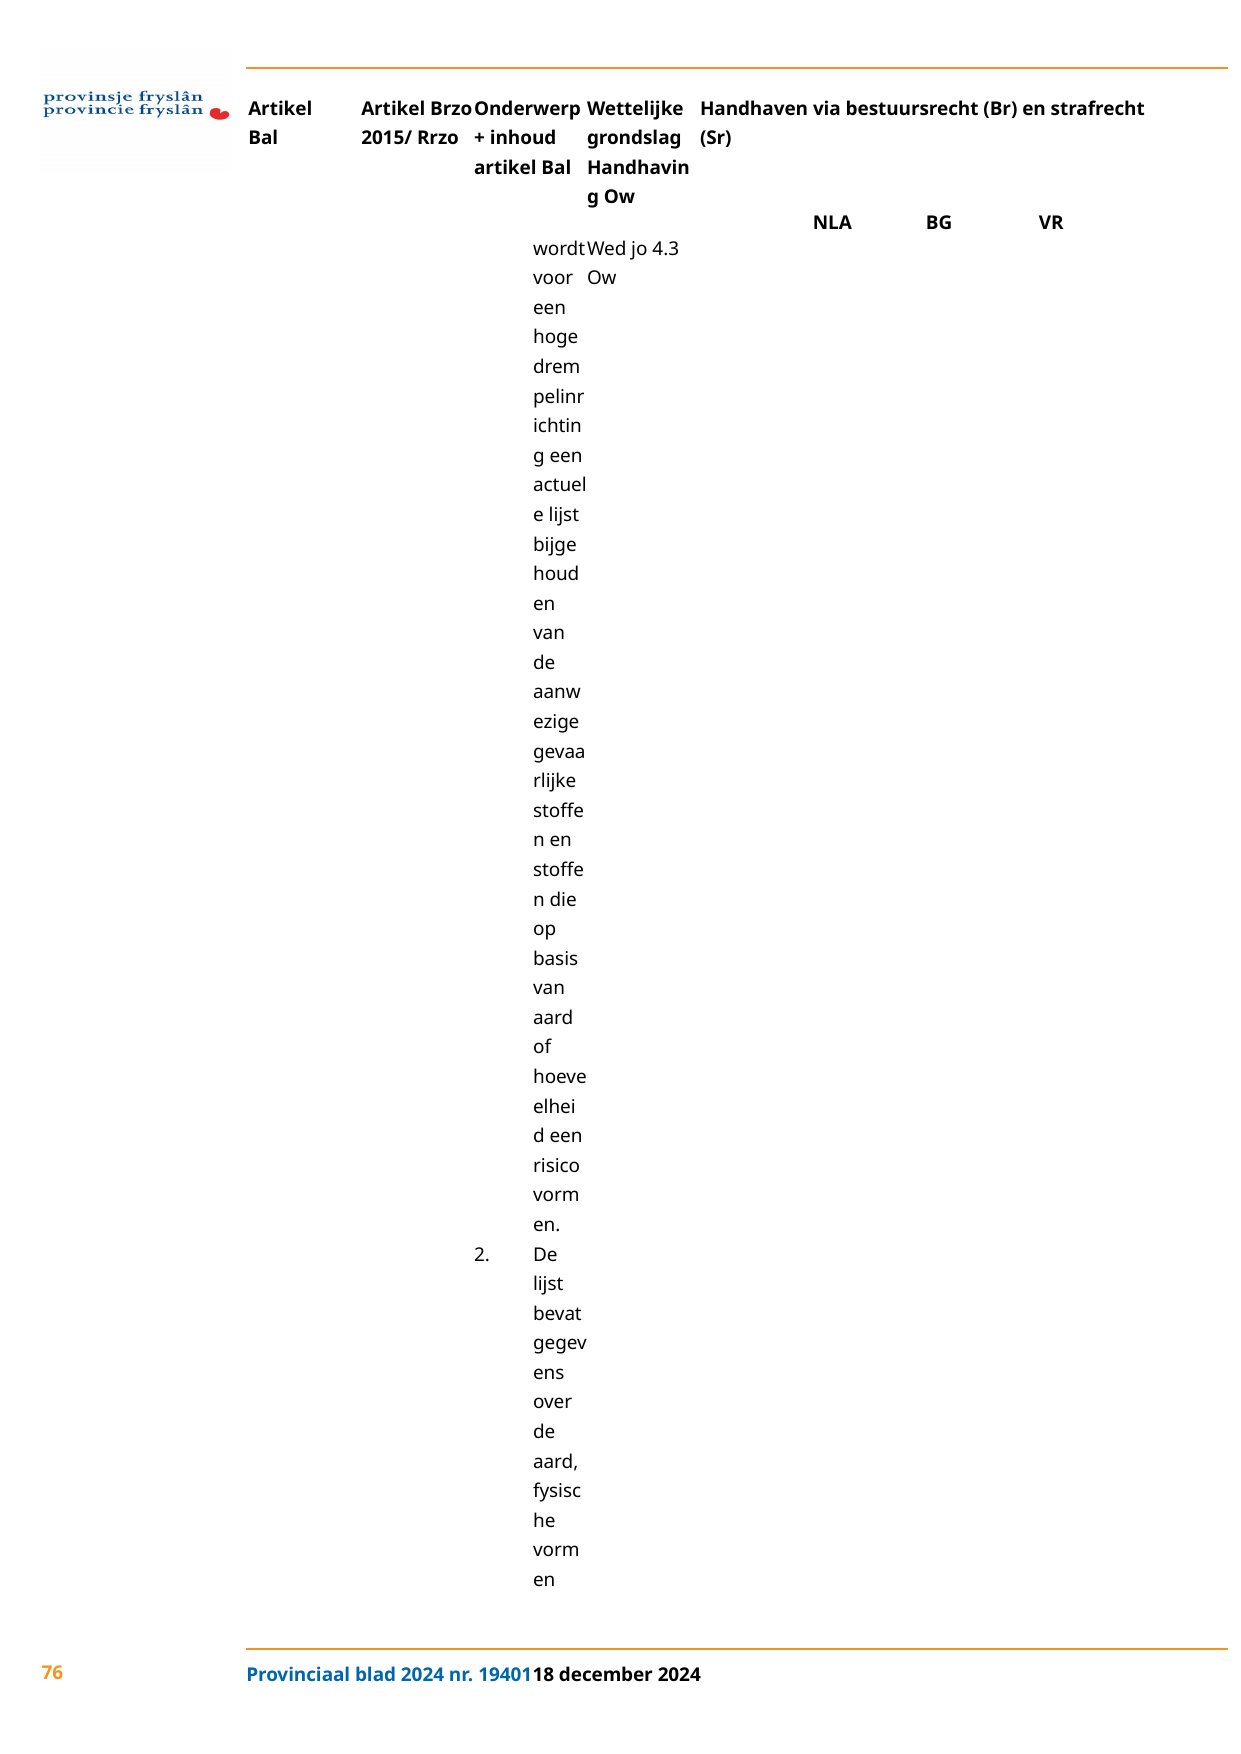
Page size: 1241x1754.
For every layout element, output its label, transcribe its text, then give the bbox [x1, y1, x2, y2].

table_cell [813, 235, 926, 1592]
table_cell [700, 209, 813, 235]
table_header Artikel Bal [248, 95, 361, 209]
table_cell [700, 235, 813, 1592]
table_cell [1039, 235, 1152, 1592]
table_cell NLA [813, 209, 926, 235]
table_cell VR [1039, 209, 1152, 235]
table_header Handhaven via bestuursrecht (Br) en strafrecht (Sr) [700, 95, 1152, 209]
table_cell [361, 235, 474, 1592]
table_cell [926, 235, 1038, 1592]
table_header Onderwerp + inhoud artikel Bal [474, 95, 587, 209]
picture [41, 47, 231, 172]
table_cell [248, 235, 361, 1592]
table_cell [474, 209, 587, 235]
table_header Artikel Brzo 2015/ Rrzo [361, 95, 474, 209]
table_cell wordt voor een hogedrempelinrichting een actuele lijst bijgehouden van de aanwezige gevaarlijke stoffen en stoffen die op basis van aard of hoeveelheid een risico vormen. De lijst bevat gegevens over de aard, fysische vorm en [474, 235, 587, 1592]
table_cell [361, 209, 474, 235]
table_header Wettelijke grondslag Handhaving Ow [587, 95, 700, 209]
table_cell BG [926, 209, 1038, 235]
table_cell [248, 209, 361, 235]
table_cell [587, 209, 700, 235]
table_cell Wed jo 4.3 Ow [587, 235, 700, 1592]
